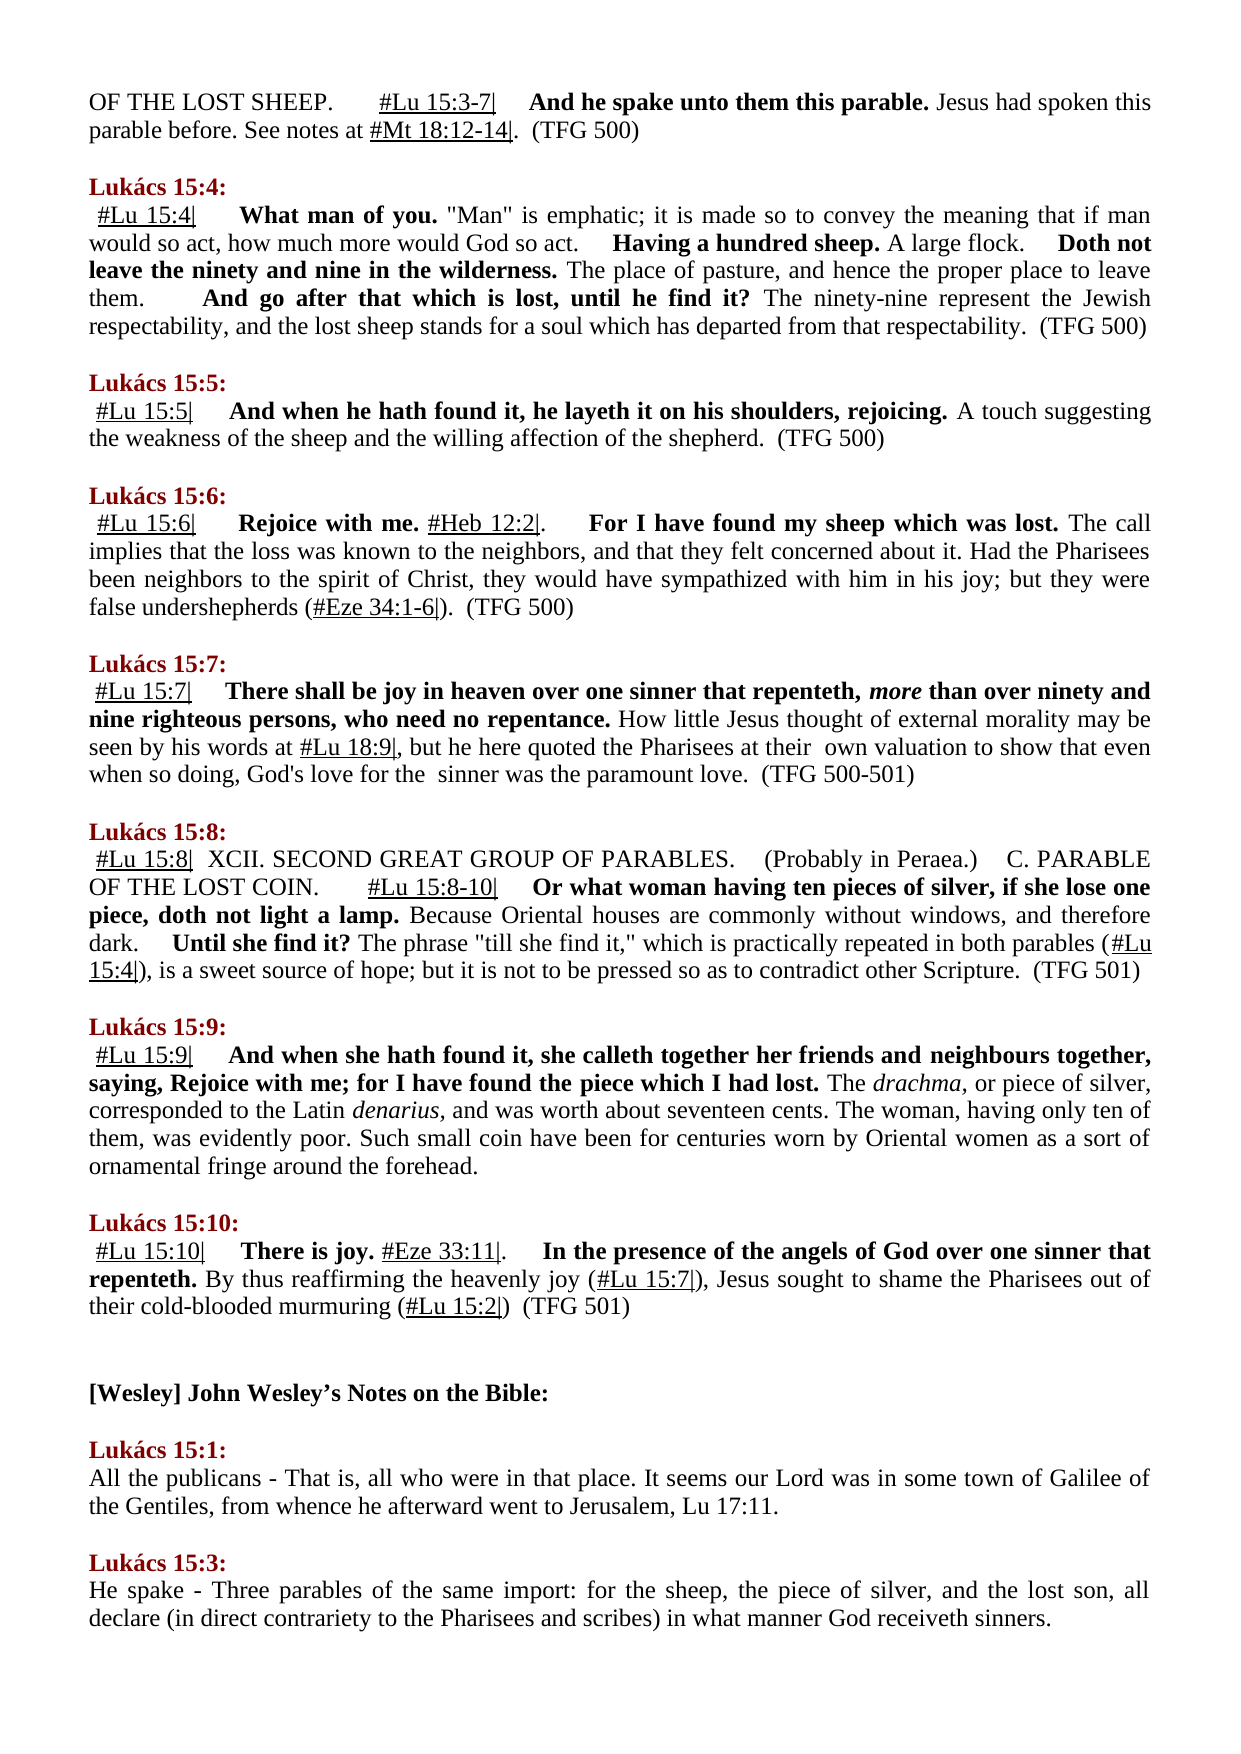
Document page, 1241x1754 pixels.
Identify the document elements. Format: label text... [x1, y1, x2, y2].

text OF THE LOST SHEEP. #Lu 15:3-7| And he spake unto them this parable. Jesus had spoken this parable before. See notes at #Mt 18:12-14|. (TFG 500) [88, 88, 1152, 144]
text Lukács 15:4: [88, 173, 1152, 201]
text He spake - Three parables of the same import: for the sheep, the piece of silver, and the lost son, all declare (in direct contrariety to the Pharisees and scribes) in what manner God receiveth sinners. [88, 1577, 1152, 1632]
text [Wesley] John Wesley’s Notes on the Bible: [88, 1379, 1152, 1407]
text All the publicans - That is, all who were in that place. It seems our Lord was in some town of Galilee of the Gentiles, from whence he afterward went to Jerusalem, Lu 17:11. [88, 1464, 1152, 1519]
text Lukács 15:10: [88, 1209, 1152, 1237]
text Lukács 15:8: [88, 818, 1152, 846]
text Lukács 15:9: [88, 1013, 1152, 1041]
text #Lu 15:6| Rejoice with me. #Heb 12:2|. For I have found my sheep which was lost. The call implies that the loss was known to the neighbors, and that they felt concerned about it. Had the Pharisees been neighbors to the spirit of Christ, they would have sympathized with him in his joy; but they were false undershepherds (#Eze 34:1-6|). (TFG 500) [88, 509, 1152, 620]
text #Lu 15:10| There is joy. #Eze 33:11|. In the presence of the angels of God over one sinner that repenteth. By thus reaffirming the heavenly joy (#Lu 15:7|), Jesus sought to shame the Pharisees out of their cold-blooded murmuring (#Lu 15:2|) (TFG 501) [88, 1237, 1152, 1320]
text #Lu 15:8| XCII. SECOND GREAT GROUP OF PARABLES. (Probably in Peraea.) C. PARABLE OF THE LOST COIN. #Lu 15:8-10| Or what woman having ten pieces of silver, if she lose one piece, doth not light a lamp. Because Oriental houses are commonly without windows, and therefore dark. Until she find it? The phrase "till she find it," which is practically repeated in both parables (#Lu 15:4|), is a sweet source of hope; but it is not to be pressed so as to contradict other Scripture. (TFG 501) [88, 846, 1152, 984]
text Lukács 15:1: [88, 1436, 1152, 1464]
text Lukács 15:7: [88, 650, 1152, 677]
text Lukács 15:5: [88, 369, 1152, 397]
text #Lu 15:7| There shall be joy in heaven over one sinner that repenteth, more than over ninety and nine righteous persons, who need no repentance. How little Jesus thought of external morality may be seen by his words at #Lu 18:9|, but he here quoted the Pharisees at their own valuation to show that even when so doing, God's love for the sinner was the paramount love. (TFG 500-501) [88, 677, 1152, 788]
text #Lu 15:5| And when he hath found it, he layeth it on his shoulders, rejoicing. A touch suggesting the weakness of the sheep and the willing affection of the shepherd. (TFG 500) [88, 397, 1152, 452]
text #Lu 15:9| And when she hath found it, she calleth together her friends and neighbours together, saying, Rejoice with me; for I have found the piece which I had lost. The drachma, or piece of silver, corresponded to the Latin denarius, and was worth about seventeen cents. The woman, having only ten of them, was evidently poor. Such small coin have been for centuries worn by Oriental women as a sort of ornamental fringe around the forehead. [88, 1041, 1152, 1180]
text #Lu 15:4| What man of you. "Man" is emphatic; it is made so to convey the meaning that if man would so act, how much more would God so act. Having a hundred sheep. A large flock. Doth not leave the ninety and nine in the wilderness. The place of pasture, and hence the proper place to leave them. And go after that which is lost, until he find it? The ninety-nine represent the Jewish respectability, and the lost sheep stands for a soul which has departed from that respectability. (TFG 500) [88, 201, 1152, 340]
text Lukács 15:3: [88, 1549, 1152, 1577]
text Lukács 15:6: [88, 482, 1152, 509]
